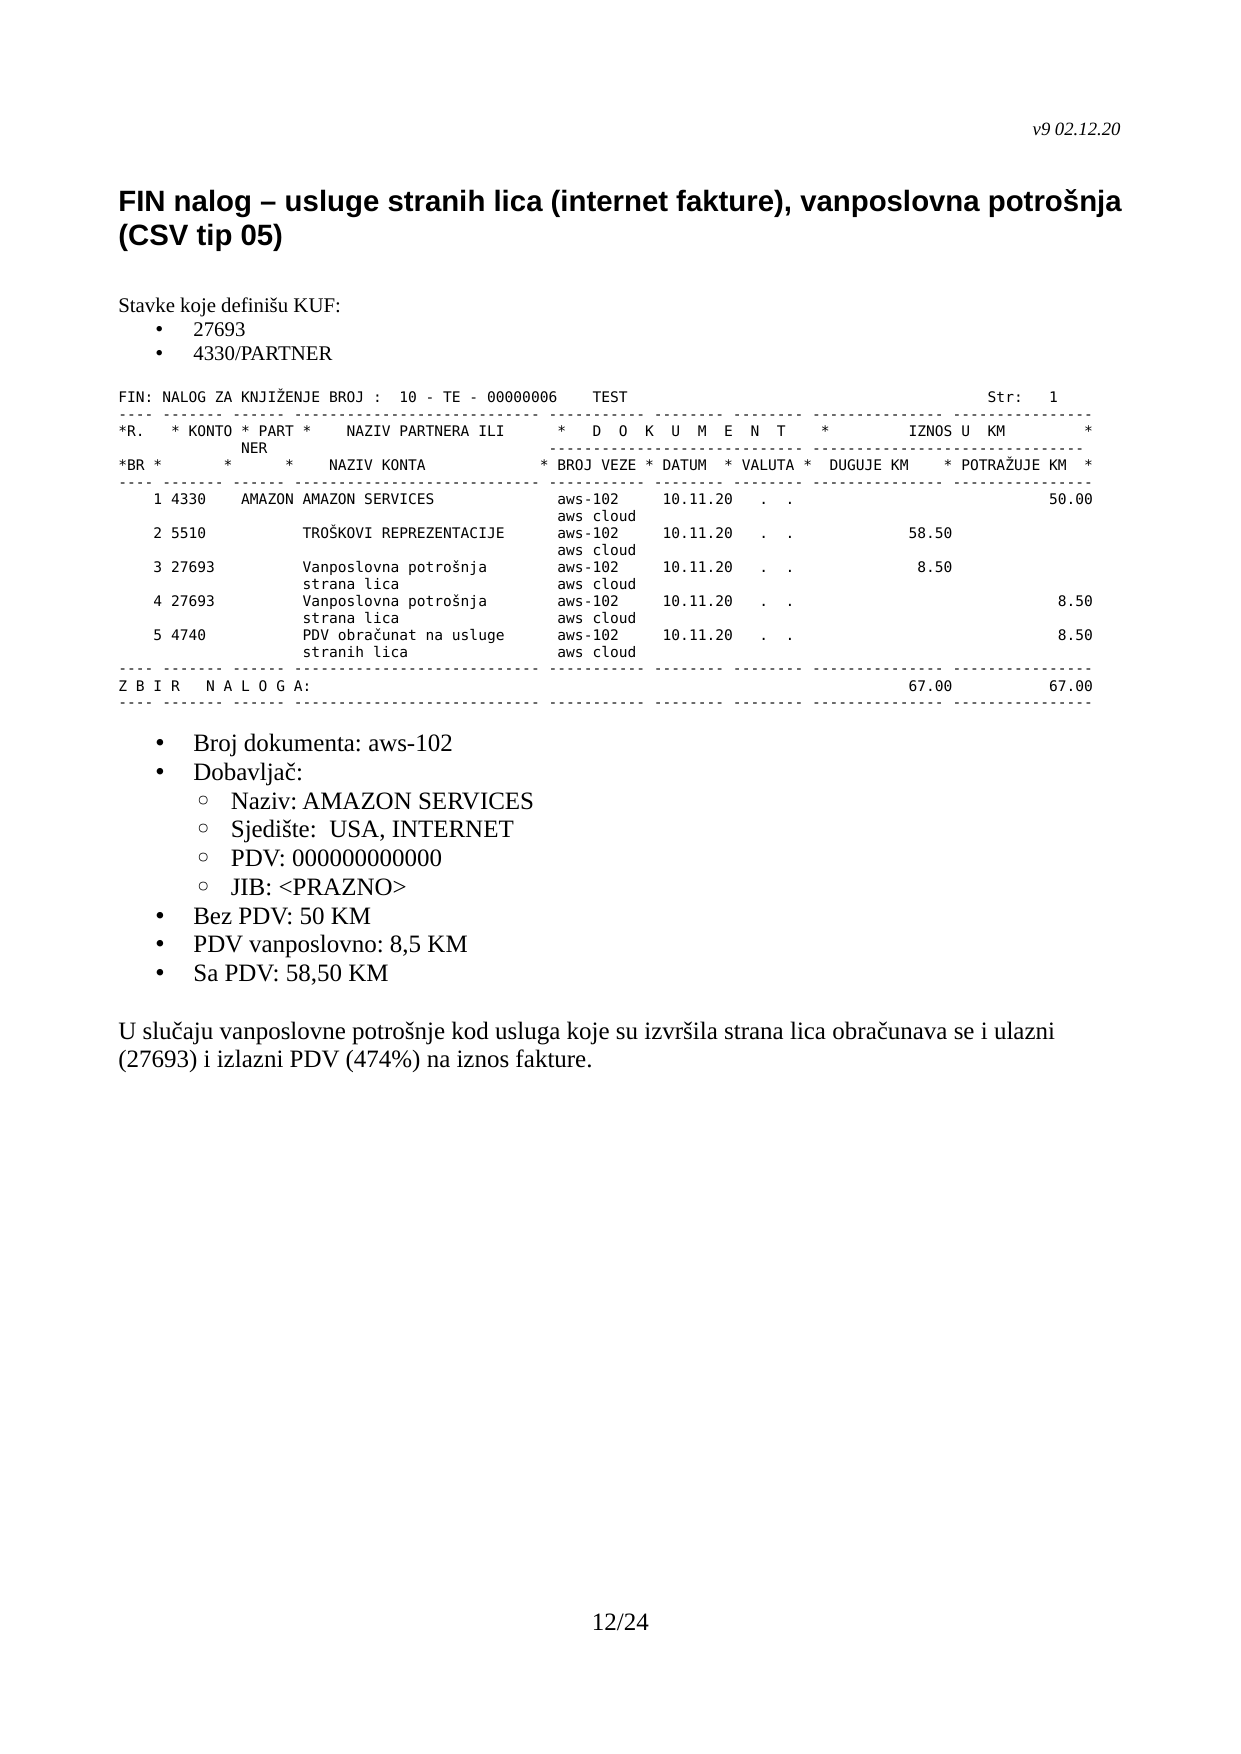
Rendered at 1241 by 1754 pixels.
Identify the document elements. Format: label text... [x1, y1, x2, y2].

text 5 4740 PDV obračunat na usluge aws-102 10.11.20 . . 8.50 [118, 626, 1122, 643]
list Dobavljač: [156, 757, 1122, 786]
text Z B I R N A L O G A: 67.00 67.00 [118, 677, 1122, 694]
list 27693 [156, 317, 1122, 341]
text ---- ------- ------ ---------------------------- ----------- -------- -------- --------------- ---------------- [118, 694, 1122, 711]
text aws cloud [118, 508, 1122, 524]
list JIB: <PRAZNO> [193, 872, 1122, 901]
list 4330/PARTNER [156, 341, 1122, 365]
text strana lica aws cloud [118, 609, 1122, 626]
text ---- ------- ------ ---------------------------- ----------- -------- -------- --------------- ---------------- [118, 474, 1122, 491]
text *BR * * * NAZIV KONTA * BROJ VEZE * DATUM * VALUTA * DUGUJE KM * POTRAŽUJE KM * [118, 457, 1122, 474]
text U slučaju vanposlovne potrošnje kod usluga koje su izvršila strana lica obračunava se i ulazni (27693) i izlazni PDV (474%) na iznos fakture. [118, 1016, 1122, 1073]
list Sa PDV: 58,50 KM [156, 958, 1122, 987]
list Broj dokumenta: aws-102 [156, 728, 1122, 757]
text stranih lica aws cloud [118, 643, 1122, 660]
list Bez PDV: 50 KM [156, 901, 1122, 929]
text ---- ------- ------ ---------------------------- ----------- -------- -------- --------------- ---------------- [118, 406, 1122, 423]
text NER ----------------------------- ------------------------------- [118, 440, 1122, 457]
text 3 27693 Vanposlovna potrošnja aws-102 10.11.20 . . 8.50 [118, 558, 1122, 576]
text 4 27693 Vanposlovna potrošnja aws-102 10.11.20 . . 8.50 [118, 592, 1122, 609]
text Stavke koje definišu KUF: [118, 292, 1122, 317]
text aws cloud [118, 542, 1122, 558]
text *R. * KONTO * PART * NAZIV PARTNERA ILI * D O K U M E N T * IZNOS U KM * [118, 423, 1122, 440]
list PDV vanposlovno: 8,5 KM [156, 929, 1122, 958]
list Sjedište: USA, INTERNET [193, 814, 1122, 843]
subtitle FIN nalog – usluge stranih lica (internet fakture), vanposlovna potrošnja (CSV tip 05) [118, 184, 1122, 251]
text strana lica aws cloud [118, 576, 1122, 592]
text ---- ------- ------ ---------------------------- ----------- -------- -------- --------------- ---------------- [118, 660, 1122, 677]
list Naziv: AMAZON SERVICES [193, 786, 1122, 814]
text 2 5510 TROŠKOVI REPREZENTACIJE aws-102 10.11.20 . . 58.50 [118, 524, 1122, 542]
text 1 4330 AMAZON AMAZON SERVICES aws-102 10.11.20 . . 50.00 [118, 491, 1122, 508]
text FIN: NALOG ZA KNJIŽENJE BROJ : 10 - TE - 00000006 TEST Str: 1 [118, 389, 1122, 406]
list PDV: 000000000000 [193, 843, 1122, 872]
